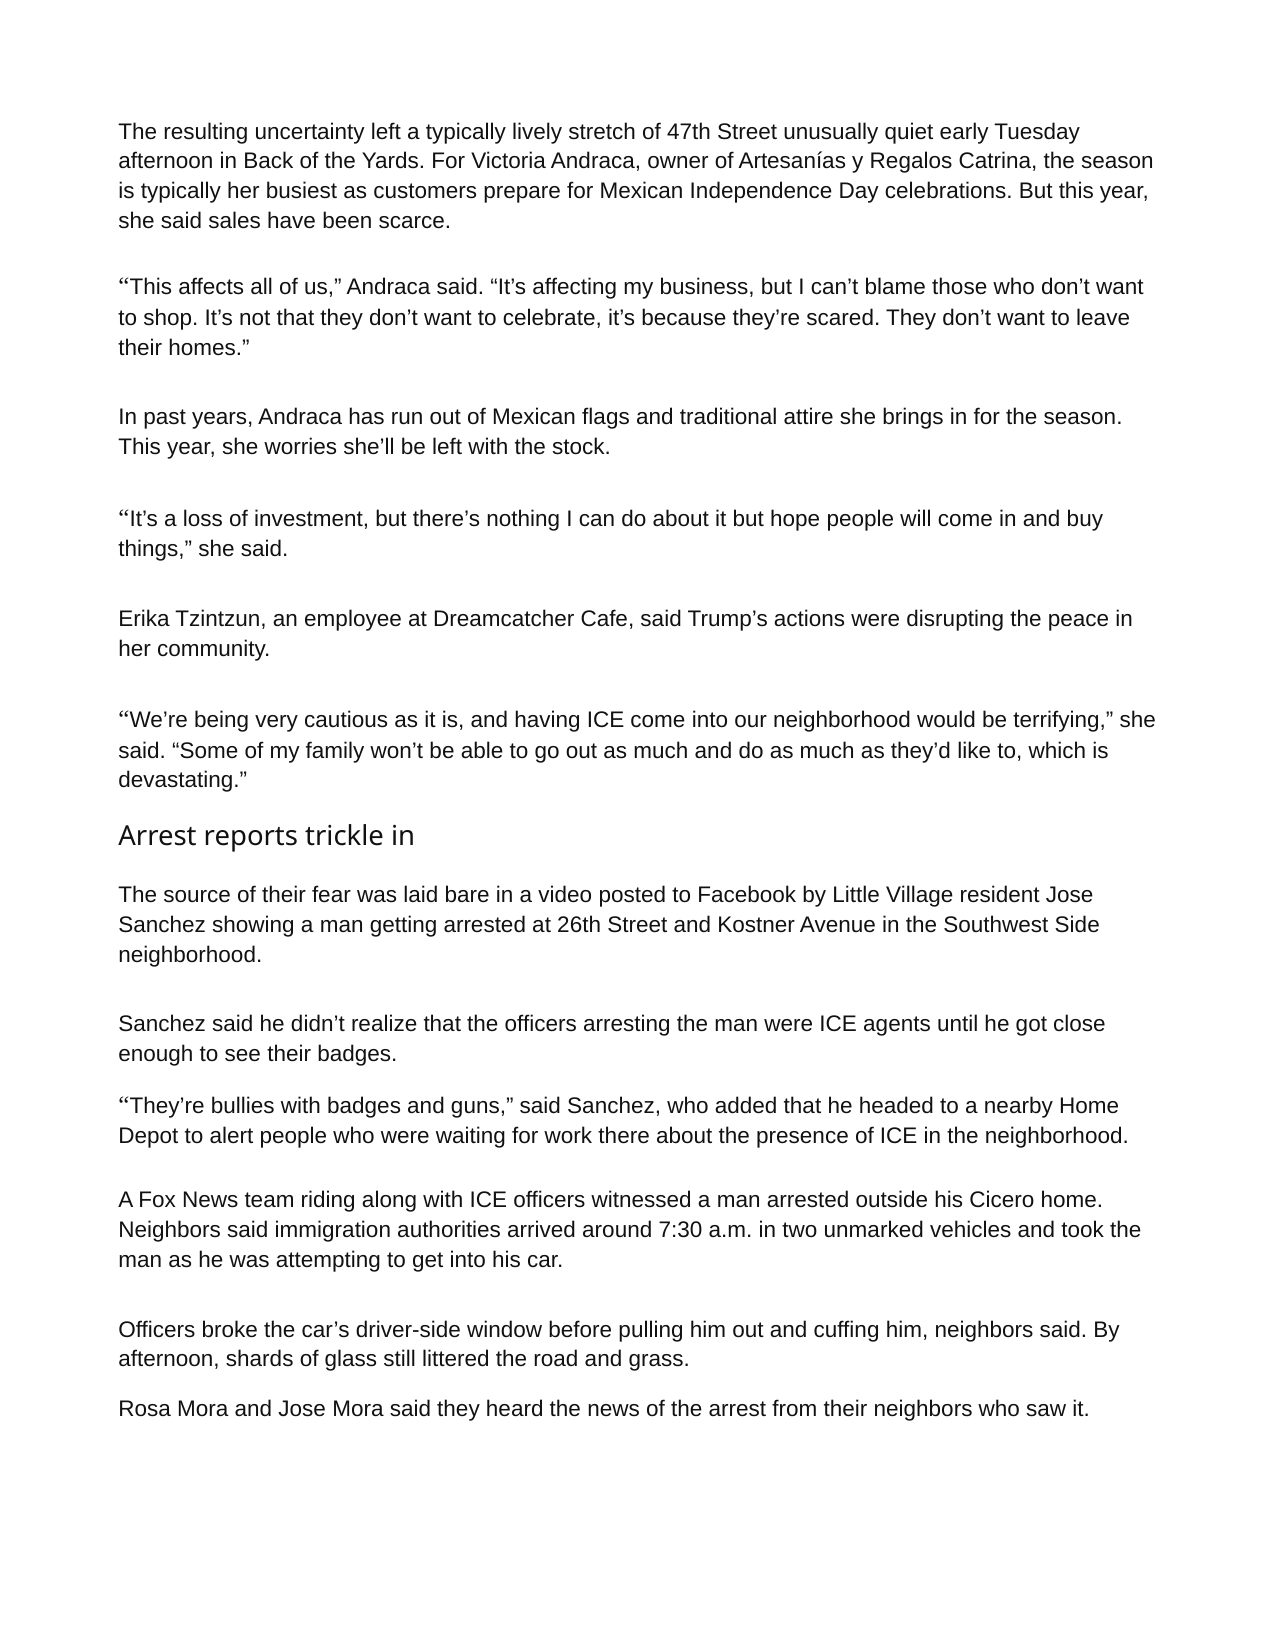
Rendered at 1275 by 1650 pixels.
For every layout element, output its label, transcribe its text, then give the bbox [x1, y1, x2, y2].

text Erika Tzintzun, an employee at Dreamcatcher Cafe, said Trump’s actions were disrupting the peace in her community. [118, 605, 1157, 661]
text Sanchez said he didn’t realize that the officers arresting the man were ICE agents until he got close enough to see their badges. [118, 1011, 1157, 1066]
text “They’re bullies with badges and guns,” said Sanchez, who added that he headed to a nearby Home Depot to alert people who were waiting for work there about the presence of ICE in the neighborhood. [118, 1090, 1157, 1148]
text “This affects all of us,” Andraca said. “It’s affecting my business, but I can’t blame those who don’t want to shop. It’s not that they don’t want to celebrate, it’s because they’re scared. They don’t want to leave their homes.” [118, 271, 1157, 359]
text A Fox News team riding along with ICE officers witnessed a man arrested outside his Cicero home. Neighbors said immigration authorities arrived around 7:30 a.m. in two unmarked vehicles and took the man as he was attempting to get into his car. [118, 1187, 1157, 1272]
subtitle Arrest reports trickle in [118, 816, 1157, 854]
text “It’s a loss of investment, but there’s nothing I can do about it but hope people will come in and buy things,” she said. [118, 503, 1157, 561]
text The source of their fear was laid bare in a video posted to Facebook by Little Village resident Jose Sanchez showing a man getting arrested at 26th Street and Kostner Avenue in the Southwest Side neighborhood. [118, 881, 1157, 967]
text Rosa Mora and Jose Mora said they heard the news of the arrest from their neighbors who saw it. [118, 1395, 1157, 1421]
text “We’re being very cautious as it is, and having ICE come into our neighborhood would be terrifying,” she said. “Some of my family won’t be able to go out as much and do as much as they’d like to, which is devastating.” [118, 704, 1157, 793]
text The resulting uncertainty left a typically lively stretch of 47th Street unusually quiet early Tuesday afternoon in Back of the Yards. For Victoria Andraca, owner of Artesanías y Regalos Catrina, the season is typically her busiest as customers prepare for Mexican Independence Day celebrations. But this year, she said sales have been scarce. [118, 118, 1157, 233]
text Officers broke the car’s driver-side window before pulling him out and cuffing him, neighbors said. By afternoon, shards of glass still littered the road and grass. [118, 1316, 1157, 1371]
text In past years, Andraca has run out of Mexican flags and traditional attire she brings in for the season. This year, she worries she’ll be left with the stock. [118, 403, 1157, 459]
